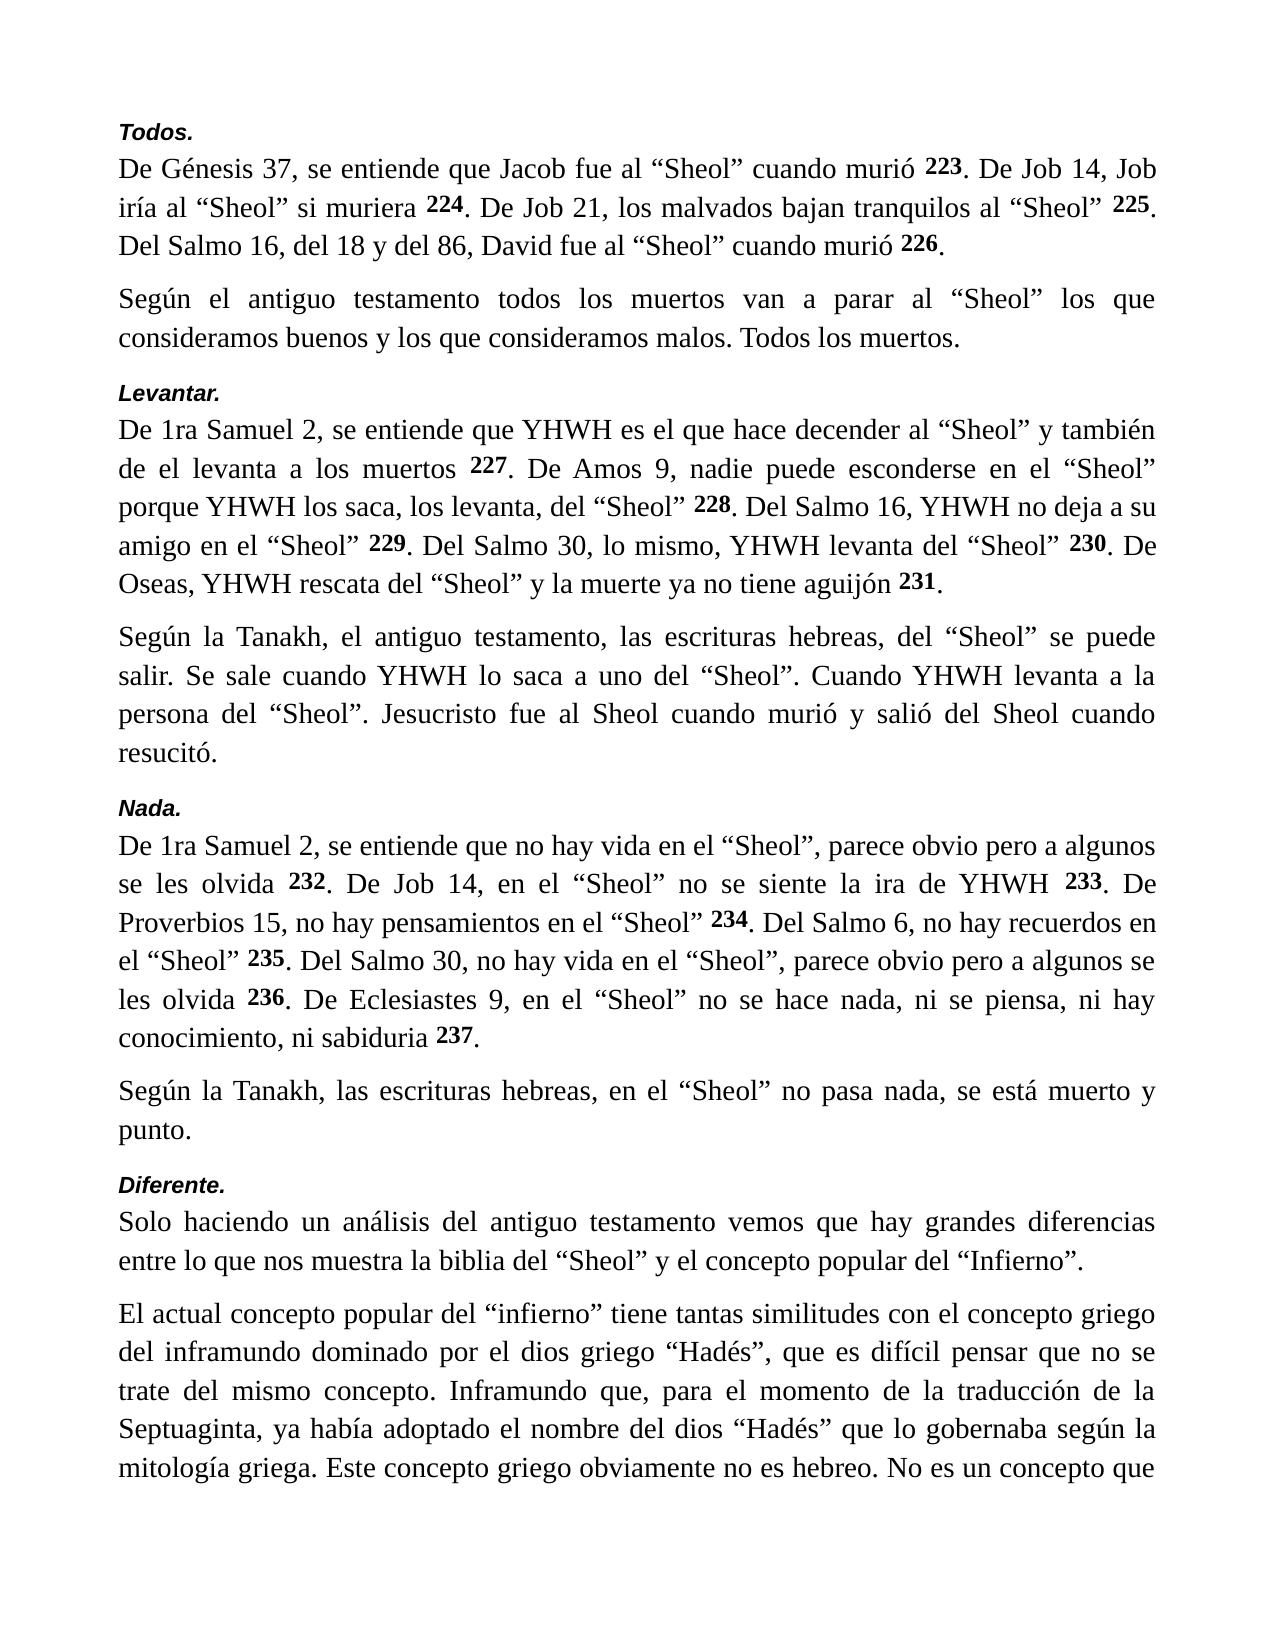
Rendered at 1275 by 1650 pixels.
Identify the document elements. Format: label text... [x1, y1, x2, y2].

subtitle Nada. [118, 794, 1157, 821]
text De 1ra Samuel 2, se entiende que no hay vida en el “Sheol”, parece obvio pero a algunos se les olvida . De Job 14, en el “Sheol” no se siente la ira de YHWH . De Proverbios 15, no hay pensamientos en el “Sheol” . Del Salmo 6, no hay recuerdos en el “Sheol” . Del Salmo 30, no hay vida en el “Sheol”, parece obvio pero a algunos se les olvida . De Eclesiastes 9, en el “Sheol” no se hace nada, ni se piensa, ni hay conocimiento, ni sabiduria . [118, 828, 1157, 1054]
text De 1ra Samuel 2, se entiende que YHWH es el que hace decender al “Sheol” y también de el levanta a los muertos . De Amos 9, nadie puede esconderse en el “Sheol” porque YHWH los saca, los levanta, del “Sheol” . Del Salmo 16, YHWH no deja a su amigo en el “Sheol” . Del Salmo 30, lo mismo, YHWH levanta del “Sheol” . De Oseas, YHWH rescata del “Sheol” y la muerte ya no tiene aguijón . [118, 412, 1157, 600]
text Según la Tanakh, las escrituras hebreas, en el “Sheol” no pasa nada, se está muerto y punto. [118, 1073, 1157, 1146]
text Solo haciendo un análisis del antiguo testamento vemos que hay grandes diferencias entre lo que nos muestra la biblia del “Sheol” y el concepto popular del “Infierno”. [118, 1204, 1157, 1276]
text El actual concepto popular del “infierno” tiene tantas similitudes con el concepto griego del inframundo dominado por el dios griego “Hadés”, que es difícil pensar que no se trate del mismo concepto. Inframundo que, para el momento de la traducción de la Septuaginta, ya había adoptado el nombre del dios “Hadés” que lo gobernaba según la mitología griega. Este concepto griego obviamente no es hebreo. No es un concepto que [118, 1296, 1157, 1484]
subtitle Levantar. [118, 379, 1157, 406]
text De Génesis 37, se entiende que Jacob fue al “Sheol” cuando murió . De Job 14, Job iría al “Sheol” si muriera . De Job 21, los malvados bajan tranquilos al “Sheol” . Del Salmo 16, del 18 y del 86, David fue al “Sheol” cuando murió . [118, 151, 1157, 262]
subtitle Todos. [118, 118, 1157, 145]
subtitle Diferente. [118, 1171, 1157, 1198]
text Según el antiguo testamento todos los muertos van a parar al “Sheol” los que consideramos buenos y los que consideramos malos. Todos los muertos. [118, 281, 1157, 353]
text Según la Tanakh, el antiguo testamento, las escrituras hebreas, del “Sheol” se puede salir. Se sale cuando YHWH lo saca a uno del “Sheol”. Cuando YHWH levanta a la persona del “Sheol”. Jesucristo fue al Sheol cuando murió y salió del Sheol cuando resucitó. [118, 619, 1157, 769]
